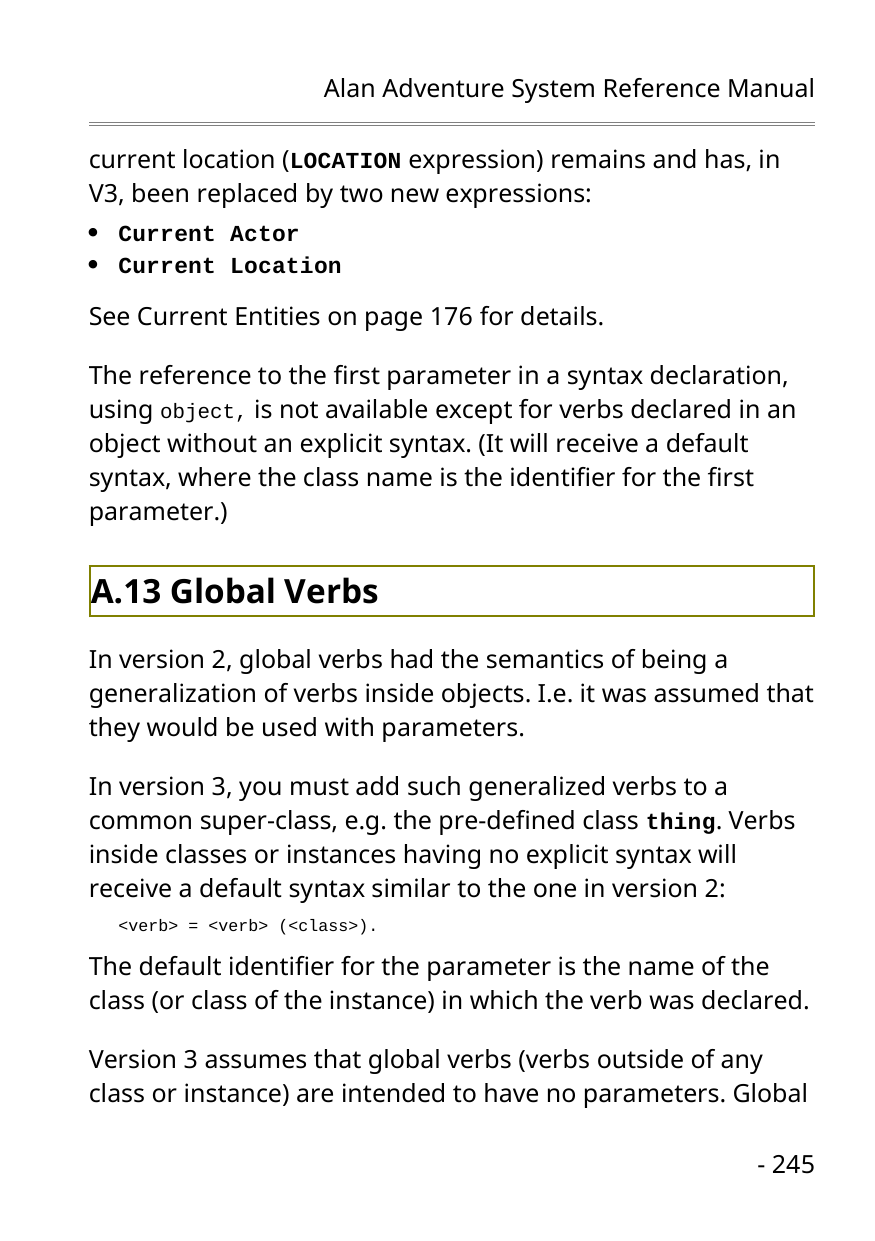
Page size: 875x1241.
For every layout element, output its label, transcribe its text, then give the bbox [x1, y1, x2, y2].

text See Current Entities on page 140 for details. [88, 299, 815, 333]
text The reference to the first parameter in a syntax declaration, using object, is not available except for verbs declared in an object without an explicit syntax. (It will receive a default syntax, where the class name is the identifier for the first parameter.) [88, 358, 815, 528]
text current location (LOCATION expression) remains and has, in V3, been replaced by two new expressions: [88, 142, 815, 210]
list Current Actor [88, 222, 815, 248]
text In version 2, global verbs had the semantics of being a generalization of verbs inside objects. I.e. it was assumed that they would be used with parameters. [88, 642, 815, 744]
list Current Location [88, 254, 815, 280]
text <verb> = <verb> (<class>). [118, 918, 815, 936]
subtitle Global Verbs [91, 567, 813, 615]
text The default identifier for the parameter is the name of the class (or class of the instance) in which the verb was declared. [88, 949, 815, 1017]
text Version 3 assumes that global verbs (verbs outside of any class or instance) are intended to have no parameters. Global [88, 1042, 815, 1109]
text In version 3, you must add such generalized verbs to a common super-class, e.g. the pre-defined class thing. Verbs inside classes or instances having no explicit syntax will receive a default syntax similar to the one in version 2: [88, 769, 815, 905]
